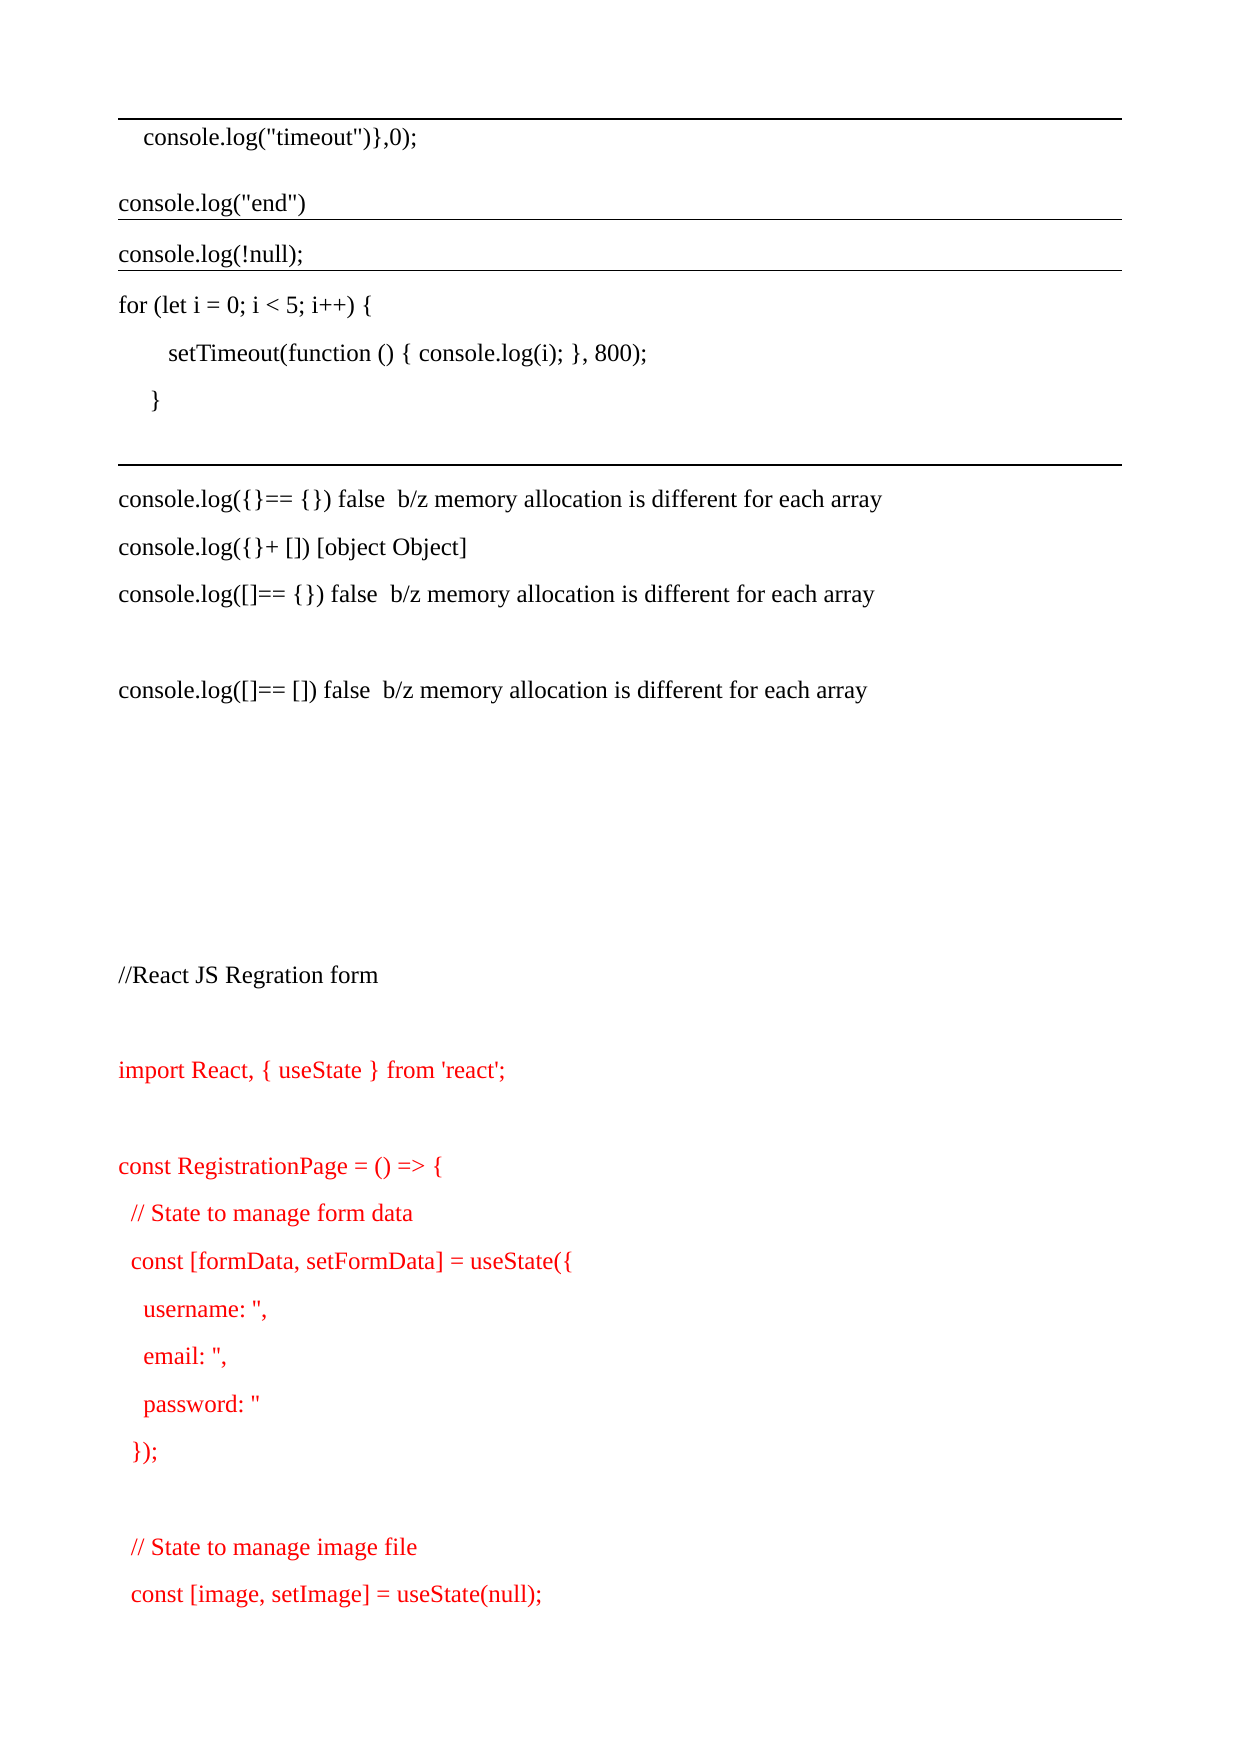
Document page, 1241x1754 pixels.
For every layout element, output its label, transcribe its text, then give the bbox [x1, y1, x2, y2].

text username: '', [118, 1294, 1122, 1322]
text // State to manage image file [118, 1532, 1122, 1560]
text console.log({}== {}) false b/z memory allocation is different for each array [118, 484, 1122, 513]
text // State to manage form data [118, 1198, 1122, 1227]
text setTimeout(function () { console.log(i); }, 800); [118, 338, 1122, 367]
text const [image, setImage] = useState(null); [118, 1579, 1122, 1608]
text console.log(!null); [118, 239, 1122, 270]
text } [118, 386, 1122, 414]
text import React, { useState } from 'react'; [118, 1056, 1122, 1084]
text for (let i = 0; i < 5; i++) { [118, 290, 1122, 319]
text }); [118, 1436, 1122, 1465]
text console.log({}+ []) [object Object] [118, 532, 1122, 561]
text //React JS Regration form [118, 960, 1122, 989]
text console.log("timeout")},0); console.log("end") [118, 120, 1122, 219]
text const [formData, setFormData] = useState({ [118, 1246, 1122, 1275]
text console.log([]== {}) false b/z memory allocation is different for each array [118, 579, 1122, 608]
text console.log([]== []) false b/z memory allocation is different for each array [118, 675, 1122, 703]
text const RegistrationPage = () => { [118, 1151, 1122, 1179]
text password: '' [118, 1389, 1122, 1418]
text email: '', [118, 1341, 1122, 1370]
